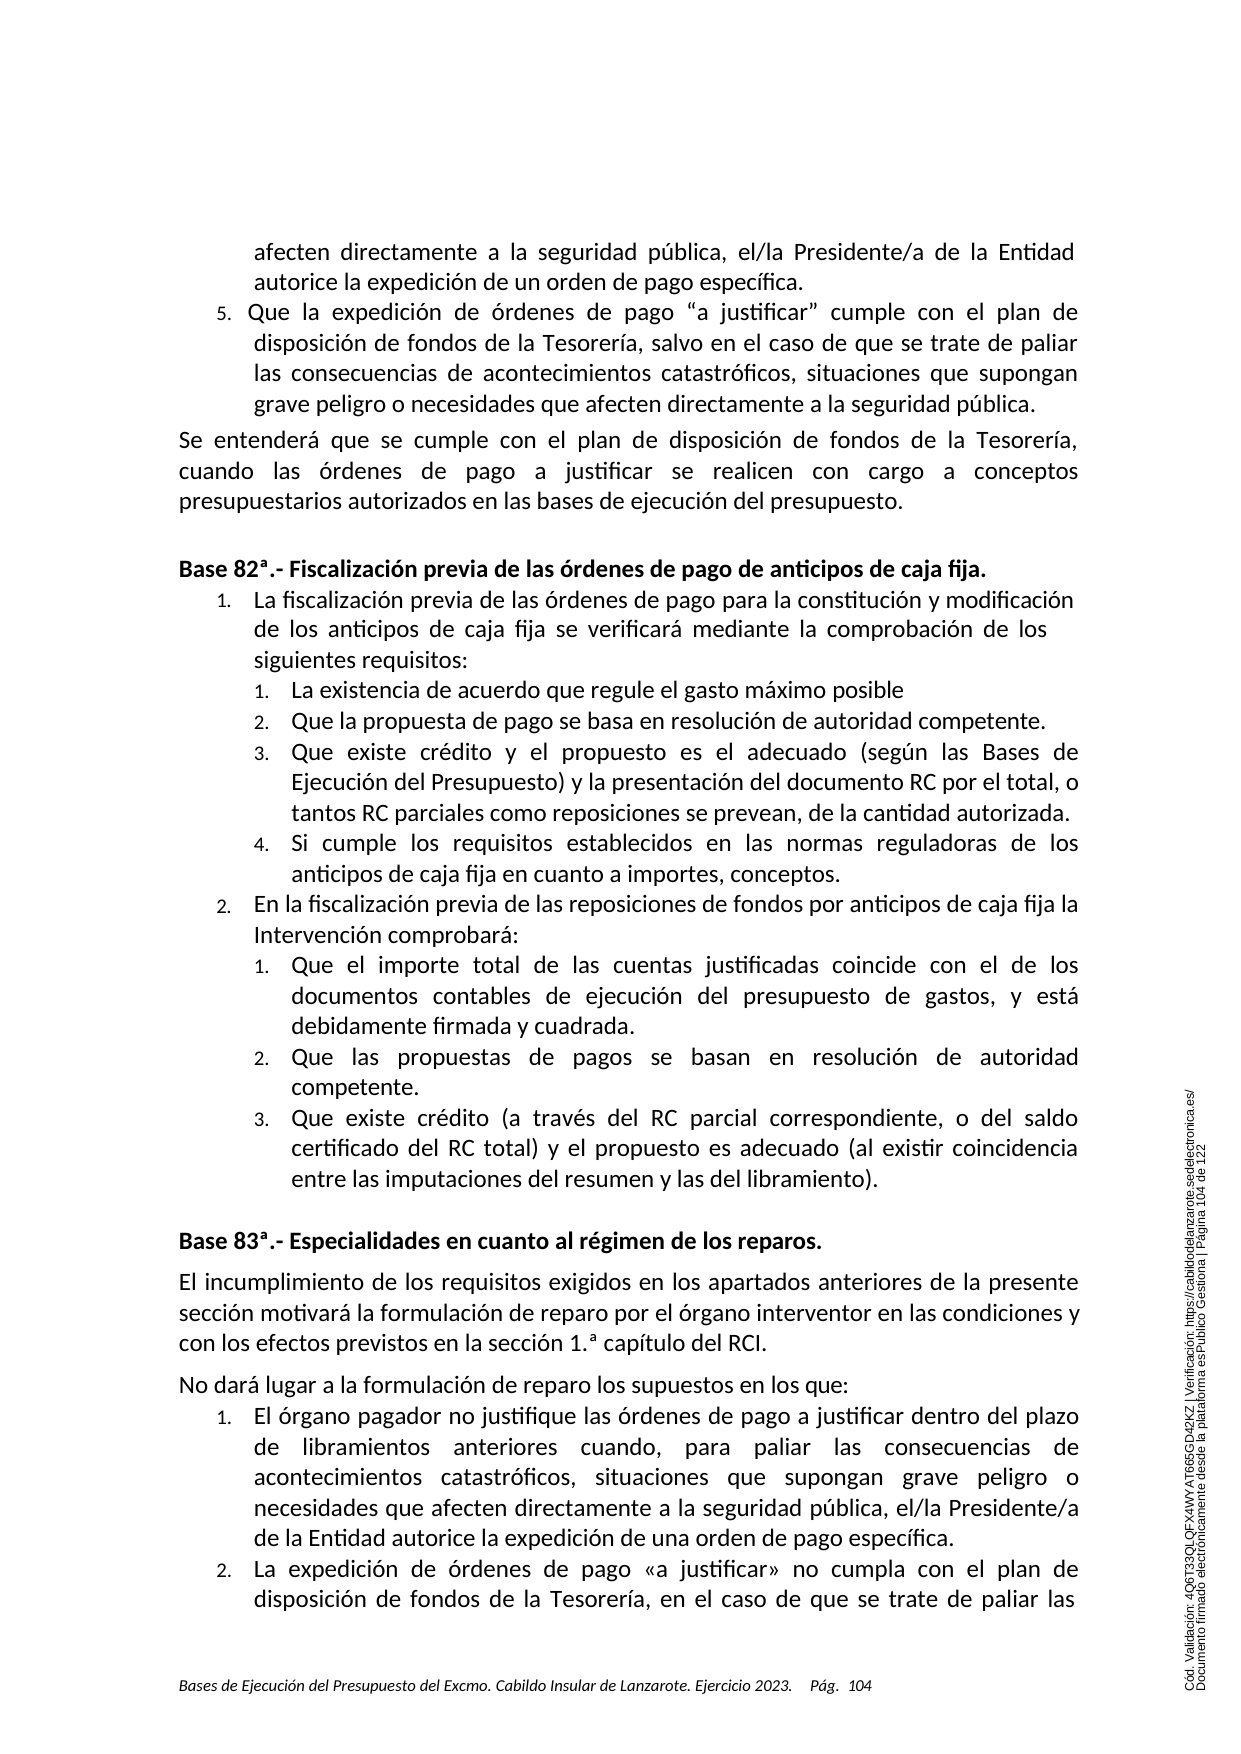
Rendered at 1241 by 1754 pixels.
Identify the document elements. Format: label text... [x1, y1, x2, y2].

text Cód. Validación: 4Q6T33QLQFX4WYAT665GD42KZ | Verificación: https://cabildodelanzarote.sedelectronica.es/ Documento firmado electrónicamente desde la plataforma esPublico Gestiona | Página 104 de 122 [1183, 1073, 1208, 1694]
list Que el importe total de las cuentas justificadas coincide con el de los documentos contables de ejecución del presupuesto de gastos, y está debidamente firmada y cuadrada. [254, 949, 1080, 1041]
text de los anticipos de caja fija se verificará mediante la comprobación de los siguientes requisitos: [254, 614, 1082, 675]
text La fiscalización previa de las órdenes de pago para la constitución y modificación [254, 586, 1082, 613]
text autorice la expedición de un orden de pago específica. [254, 266, 1082, 296]
text afecten directamente a la seguridad pública, el/la Presidente/a de la Entidad [254, 238, 1082, 266]
text No dará lugar a la formulación de reparo los supuestos en los que: [179, 1370, 1082, 1400]
list Que existe crédito y el propuesto es el adecuado (según las Bases de Ejecución del Presupuesto) y la presentación del documento RC por el total, o tantos RC parciales como reposiciones se prevean, de la cantidad autorizada. [254, 736, 1080, 827]
list La expedición de órdenes de pago «a justificar» no cumpla con el plan de disposición de fondos de la Tesorería, en el caso de que se trate de paliar las [216, 1553, 1080, 1614]
text En la fiscalización previa de las reposiciones de fondos por anticipos de caja fija la Intervención comprobará: [254, 888, 1079, 949]
text Se entenderá que se cumple con el plan de disposición de fondos de la Tesorería, cuando las órdenes de pago a justificar se realicen con cargo a conceptos presupuestarios autorizados en las bases de ejecución del presupuesto. [179, 424, 1080, 516]
text Bases de Ejecución del Presupuesto del Excmo. Cabildo Insular de Lanzarote. Ejercicio 2023. Pág. 104 [179, 1676, 877, 1695]
text El incumplimiento de los requisitos exigidos en los apartados anteriores de la presente sección motivará la formulación de reparo por el órgano interventor en las condiciones y con los efectos previstos en la sección 1.ª capítulo del RCI. [179, 1266, 1080, 1358]
text Base 83ª.- Especialidades en cuanto al régimen de los reparos. [179, 1227, 1082, 1254]
list El órgano pagador no justifique las órdenes de pago a justificar dentro del plazo de libramientos anteriores cuando, para paliar las consecuencias de acontecimientos catastróficos, situaciones que supongan grave peligro o necesidades que afecten directamente a la seguridad pública, el/la Presidente/a de la Entidad autorice la expedición de una orden de pago específica. [216, 1400, 1080, 1553]
list La existencia de acuerdo que regule el gasto máximo posible [254, 675, 1082, 705]
text 5. Que la expedición de órdenes de pago “a justificar” cumple con el plan de disposición de fondos de la Tesorería, salvo en el caso de que se trate de paliar las consecuencias de acontecimientos catastróficos, situaciones que supongan grave peligro o necesidades que afecten directamente a la seguridad pública. [216, 297, 1079, 419]
text Base 82ª.- Fiscalización previa de las órdenes de pago de anticipos de caja fija. [179, 556, 989, 583]
list Que existe crédito (a través del RC parcial correspondiente, o del saldo certificado del RC total) y el propuesto es adecuado (al existir coincidencia entre las imputaciones del resumen y las del libramiento). [254, 1102, 1080, 1193]
text 2. [216, 894, 234, 918]
list Que la propuesta de pago se basa en resolución de autoridad competente. [254, 705, 1082, 736]
list Que las propuestas de pagos se basan en resolución de autoridad competente. [254, 1041, 1081, 1102]
list Si cumple los requisitos establecidos en las normas reguladoras de los anticipos de caja fija en cuanto a importes, conceptos. [254, 827, 1080, 888]
text 1. [216, 589, 234, 612]
